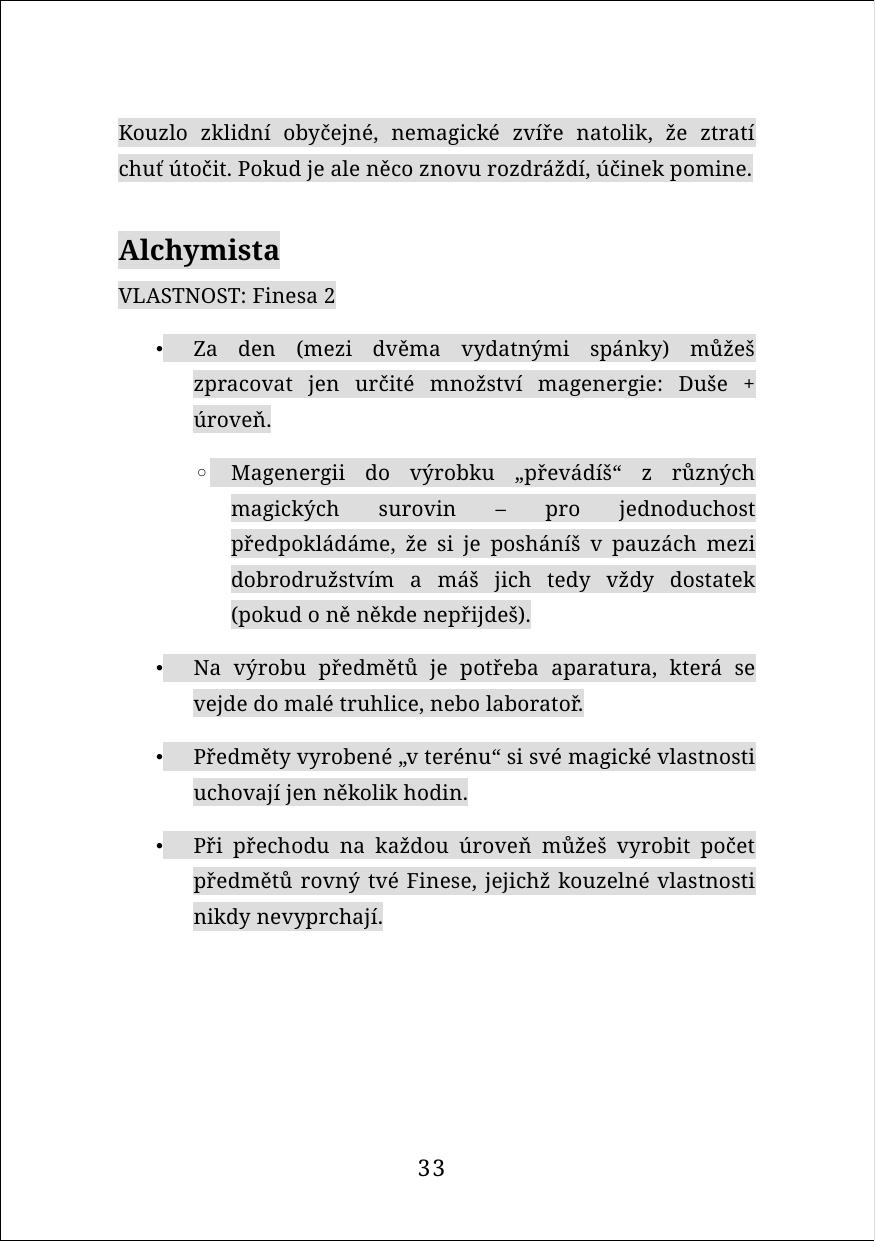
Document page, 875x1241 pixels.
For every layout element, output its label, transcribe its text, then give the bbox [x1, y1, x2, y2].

text VLASTNOST: Finesa 2 [118, 281, 756, 309]
list Při přechodu na každou úroveň můžeš vyrobit počet předmětů rovný tvé Finese, jejichž kouzelné vlastnosti nikdy nevyprchají. [156, 831, 756, 931]
list Předměty vyrobené „v terénu“ si své magické vlastnosti uchovají jen několik hodin. [156, 742, 756, 806]
list Za den (mezi dvěma vydatnými spánky) můžeš zpracovat jen určité množství magenergie: Duše + úroveň. [156, 334, 756, 433]
subtitle Alchymista [118, 231, 756, 269]
list Na výrobu předmětů je potřeba aparatura, která se vejde do malé truhlice, nebo laboratoř. [156, 653, 756, 717]
text Kouzlo zklidní obyčejné, nemagické zvíře natolik, že ztratí chuť útočit. Pokud je ale něco znovu rozdráždí, účinek pomine. [118, 118, 756, 182]
list Magenergii do výrobku „převádíš“ z různých magických surovin – pro jednoduchost předpokládáme, že si je posháníš v pauzách mezi dobrodružstvím a máš jich tedy vždy dostatek (pokud o ně někde nepřijdeš). [193, 458, 756, 629]
